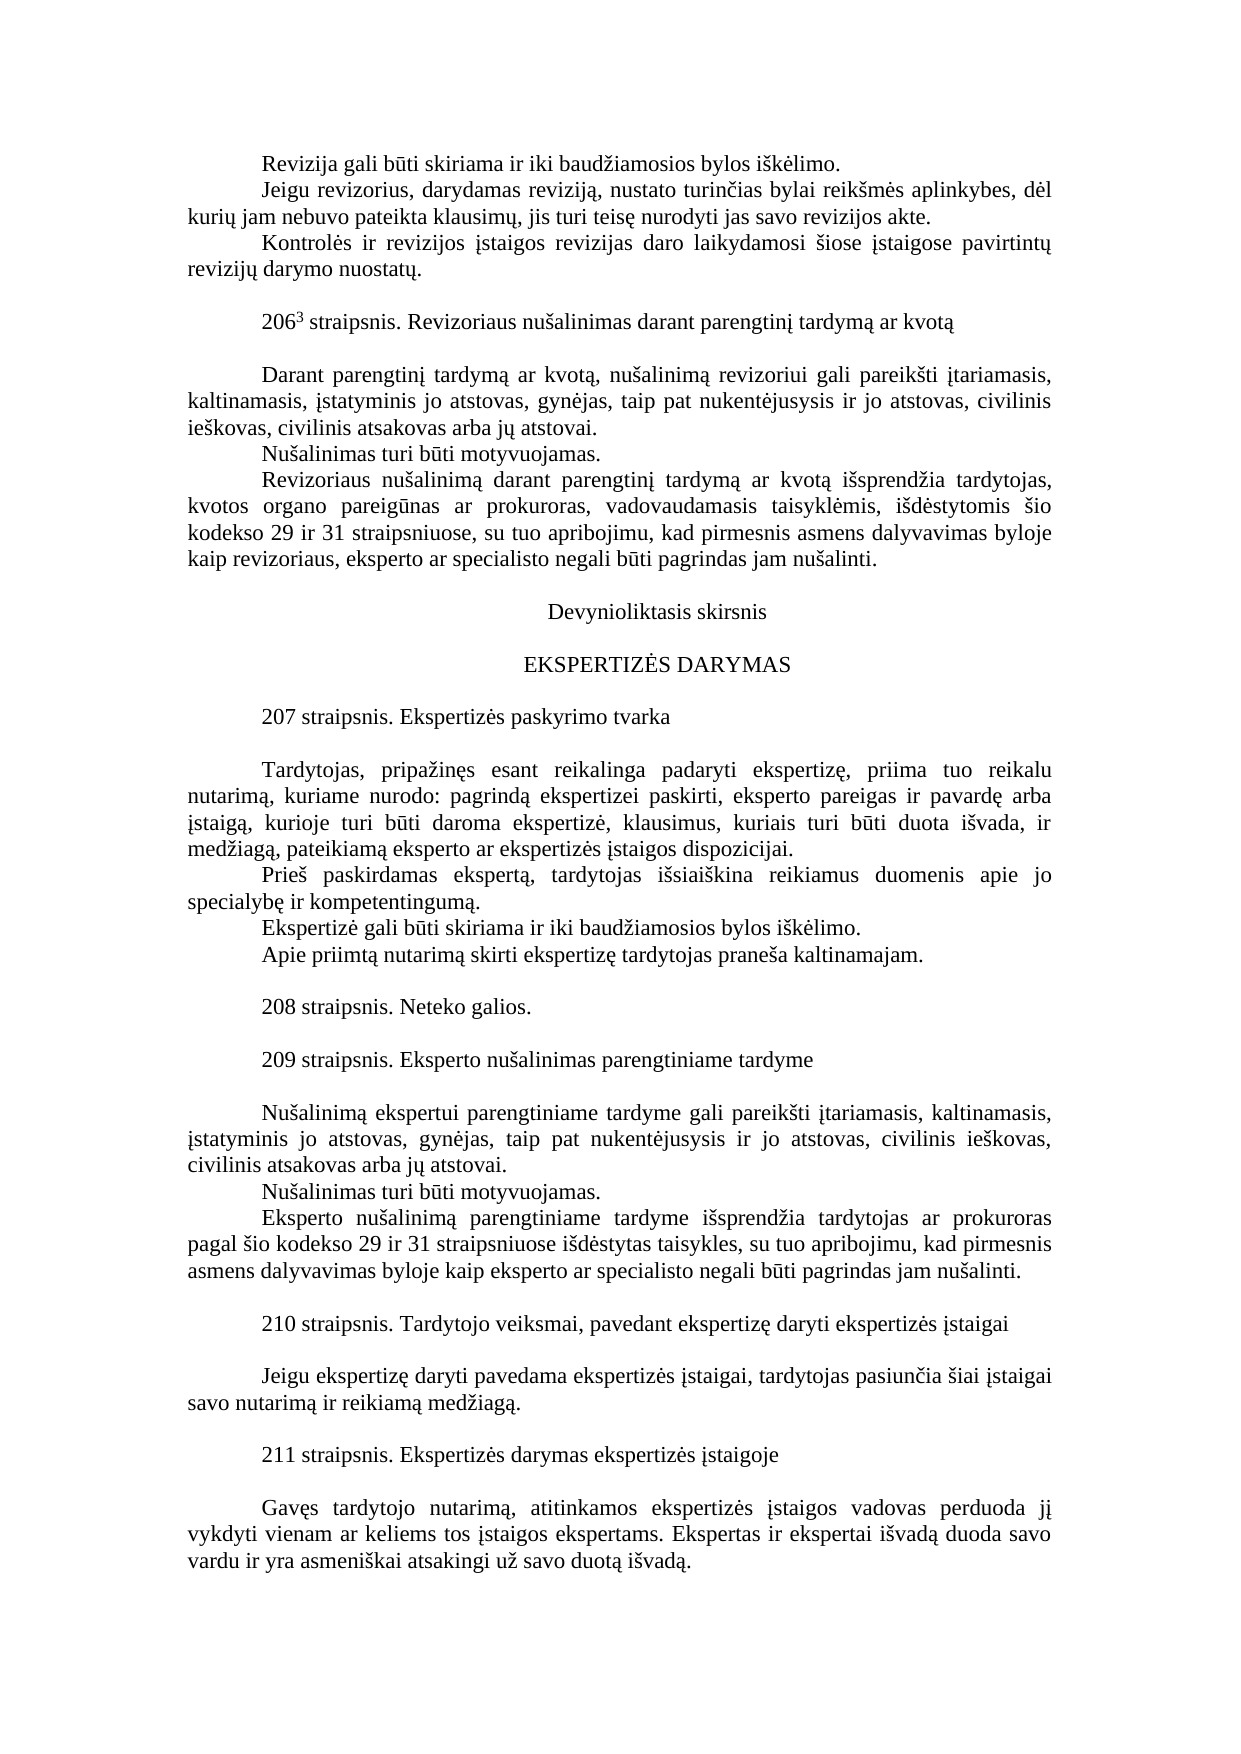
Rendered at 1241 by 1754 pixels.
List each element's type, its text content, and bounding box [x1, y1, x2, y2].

text 209 straipsnis. Eksperto nušalinimas parengtiniame tardyme [187, 1046, 1053, 1072]
text Jeigu revizorius, darydamas reviziją, nustato turinčias bylai reikšmės aplinkybes, dėl kurių jam nebuvo pateikta klausimų, jis turi teisę nurodyti jas savo revizijos akte. [187, 176, 1053, 229]
text 2063 straipsnis. Revizoriaus nušalinimas darant parengtinį tardymą ar kvotą [187, 308, 1053, 334]
text Nušalinimas turi būti motyvuojamas. [187, 1178, 1053, 1204]
text Gavęs tardytojo nutarimą, atitinkamos ekspertizės įstaigos vadovas perduoda jį vykdyti vienam ar keliems tos įstaigos ekspertams. Ekspertas ir ekspertai išvadą duoda savo vardu ir yra asmeniškai atsakingi už savo duotą išvadą. [187, 1494, 1053, 1573]
text Nušalinimą ekspertui parengtiniame tardyme gali pareikšti įtariamasis, kaltinamasis, įstatyminis jo atstovas, gynėjas, taip pat nukentėjusysis ir jo atstovas, civilinis ieškovas, civilinis atsakovas arba jų atstovai. [187, 1099, 1053, 1178]
text EKSPERTIZĖS DARYMAS [187, 651, 1053, 677]
text Revizija gali būti skiriama ir iki baudžiamosios bylos iškėlimo. [187, 150, 1053, 176]
text Apie priimtą nutarimą skirti ekspertizę tardytojas praneša kaltinamajam. [187, 941, 1053, 967]
text Kontrolės ir revizijos įstaigos revizijas daro laikydamosi šiose įstaigose pavirtintų revizijų darymo nuostatų. [187, 229, 1053, 282]
text Tardytojas, pripažinęs esant reikalinga padaryti ekspertizę, priima tuo reikalu nutarimą, kuriame nurodo: pagrindą ekspertizei paskirti, eksperto pareigas ir pavardę arba įstaigą, kurioje turi būti daroma ekspertizė, klausimus, kuriais turi būti duota išvada, ir medžiagą, pateikiamą eksperto ar ekspertizės įstaigos dispozicijai. [187, 756, 1053, 862]
text 207 straipsnis. Ekspertizės paskyrimo tvarka [187, 703, 1053, 730]
text Prieš paskirdamas ekspertą, tardytojas išsiaiškina reikiamus duomenis apie jo specialybę ir kompetentingumą. [187, 862, 1053, 914]
text Eksperto nušalinimą parengtiniame tardyme išsprendžia tardytojas ar prokuroras pagal šio kodekso 29 ir 31 straipsniuose išdėstytas taisykles, su tuo apribojimu, kad pirmesnis asmens dalyvavimas byloje kaip eksperto ar specialisto negali būti pagrindas jam nušalinti. [187, 1204, 1053, 1283]
text Jeigu ekspertizę daryti pavedama ekspertizės įstaigai, tardytojas pasiunčia šiai įstaigai savo nutarimą ir reikiamą medžiagą. [187, 1362, 1053, 1415]
text Ekspertizė gali būti skiriama ir iki baudžiamosios bylos iškėlimo. [187, 914, 1053, 941]
text Revizoriaus nušalinimą darant parengtinį tardymą ar kvotą išsprendžia tardytojas, kvotos organo pareigūnas ar prokuroras, vadovaudamasis taisyklėmis, išdėstytomis šio kodekso 29 ir 31 straipsniuose, su tuo apribojimu, kad pirmesnis asmens dalyvavimas byloje kaip revizoriaus, eksperto ar specialisto negali būti pagrindas jam nušalinti. [187, 466, 1053, 572]
text 208 straipsnis. Neteko galios. [187, 993, 1053, 1020]
text 211 straipsnis. Ekspertizės darymas ekspertizės įstaigoje [209, 1441, 1053, 1468]
text Darant parengtinį tardymą ar kvotą, nušalinimą revizoriui gali pareikšti įtariamasis, kaltinamasis, įstatyminis jo atstovas, gynėjas, taip pat nukentėjusysis ir jo atstovas, civilinis ieškovas, civilinis atsakovas arba jų atstovai. [187, 361, 1053, 440]
text Nušalinimas turi būti motyvuojamas. [187, 440, 1053, 466]
text 210 straipsnis. Tardytojo veiksmai, pavedant ekspertizę daryti ekspertizės įstaigai [187, 1309, 1053, 1336]
text Devynioliktasis skirsnis [187, 598, 1053, 624]
